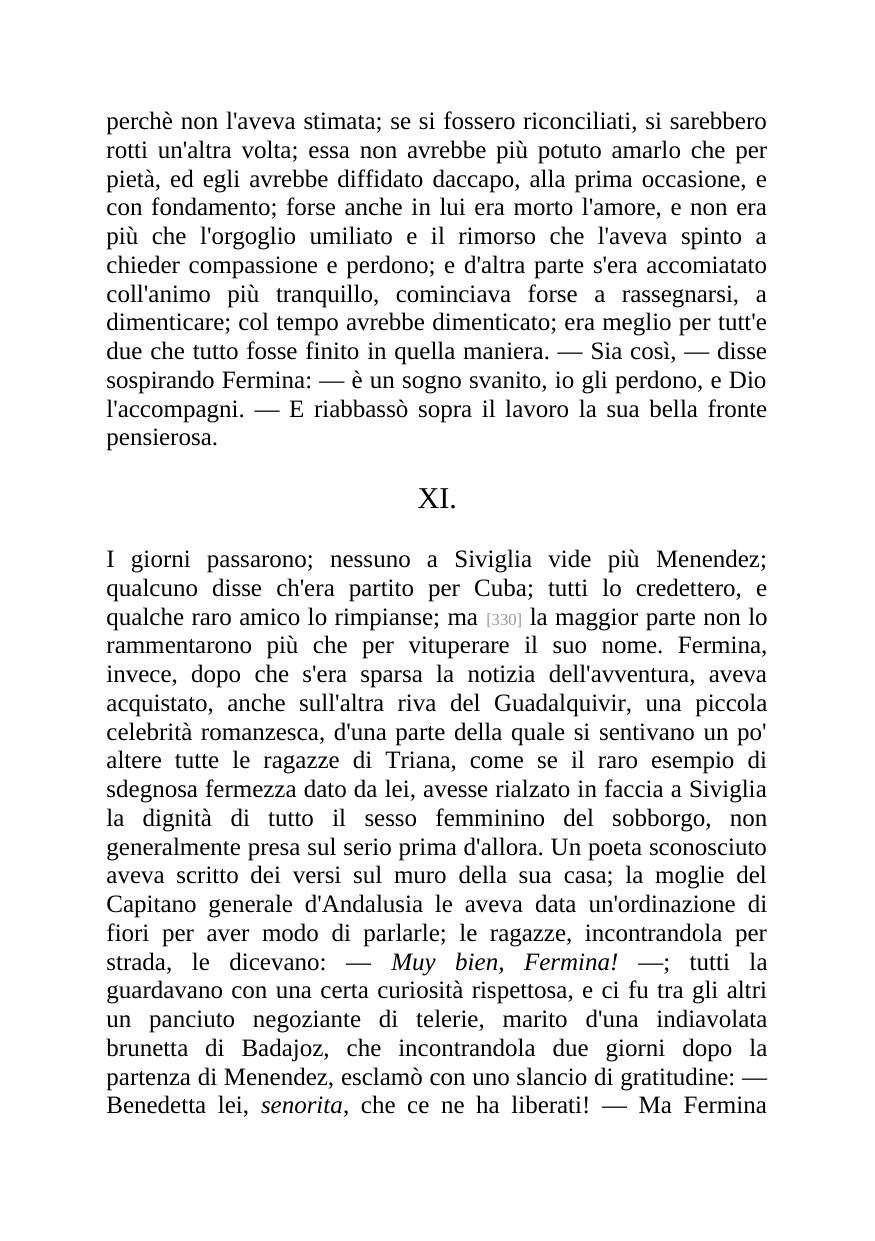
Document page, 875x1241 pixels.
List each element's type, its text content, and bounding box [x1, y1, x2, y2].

text I giorni passarono; nessuno a Siviglia vide più Menendez; qualcuno disse ch'era partito per Cuba; tutti lo credettero, e qualche raro amico lo rimpianse; ma [330] la maggior parte non lo rammentarono più che per vituperare il suo nome. Fermina, invece, dopo che s'era sparsa la notizia dell'avventura, aveva acquistato, anche sull'altra riva del Guadalquivir, una piccola celebrità romanzesca, d'una parte della quale si sentivano un po' altere tutte le ragazze di Triana, come se il raro esempio di sdegnosa fermezza dato da lei, avesse rialzato in faccia a Siviglia la dignità di tutto il sesso femminino del sobborgo, non generalmente presa sul serio prima d'allora. Un poeta sconosciuto aveva scritto dei versi sul muro della sua casa; la moglie del Capitano generale d'Andalusia le aveva data un'ordinazione di fiori per aver modo di parlarle; le ragazze, incontrandola per strada, le dicevano: — Muy bien, Fermina! —; tutti la guardavano con una certa curiosità rispettosa, e ci fu tra gli altri un panciuto negoziante di telerie, marito d'una indiavolata brunetta di Badajoz, che incontrandola due giorni dopo la partenza di Menendez, esclamò con uno slancio di gratitudine: — Benedetta lei, senorita, che ce ne ha liberati! — Ma Fermina [106, 544, 768, 1119]
text perchè non l'aveva stimata; se si fossero riconciliati, si sarebbero rotti un'altra volta; essa non avrebbe più potuto amarlo che per pietà, ed egli avrebbe diffidato daccapo, alla prima occasione, e con fondamento; forse anche in lui era morto l'amore, e non era più che l'orgoglio umiliato e il rimorso che l'aveva spinto a chieder compassione e perdono; e d'altra parte s'era accomiatato coll'animo più tranquillo, cominciava forse a rassegnarsi, a dimenticare; col tempo avrebbe dimenticato; era meglio per tutt'e due che tutto fosse finito in quella maniera. — Sia così, — disse sospirando Fermina: — è un sogno svanito, io gli perdono, e Dio l'accompagni. — E riabbassò sopra il lavoro la sua bella fronte pensierosa. [106, 106, 768, 451]
subtitle XI. [106, 480, 768, 515]
